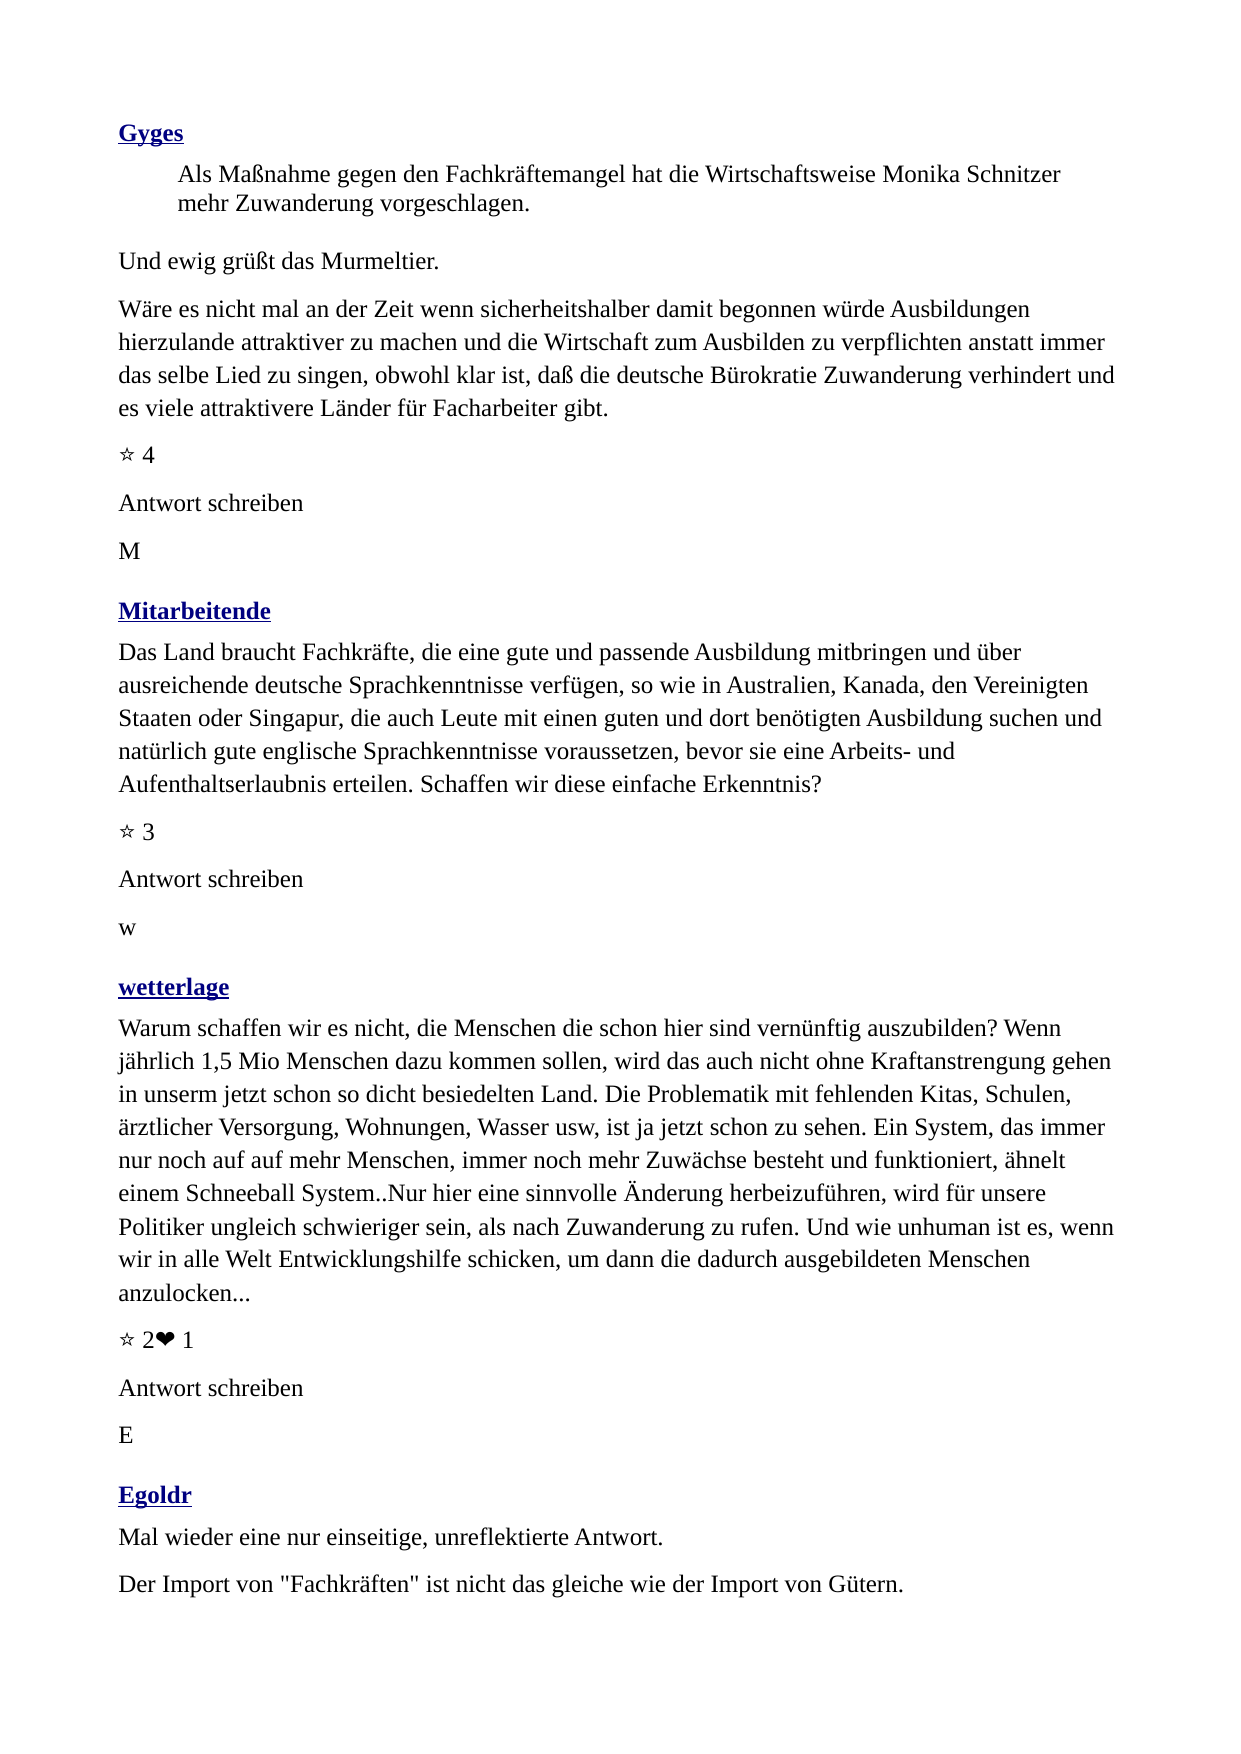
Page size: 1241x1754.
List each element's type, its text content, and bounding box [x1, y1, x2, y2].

text E [118, 1420, 1122, 1449]
text Antwort schreiben [118, 1373, 1122, 1402]
subtitle wetterlage [118, 972, 1122, 1001]
text Das Land braucht Fachkräfte, die eine gute und passende Ausbildung mitbringen und über ausreichende deutsche Sprachkenntnisse verfügen, so wie in Australien, Kanada, den Vereinigten Staaten oder Singapur, die auch Leute mit einen guten und dort benötigten Ausbildung suchen und natürlich gute englische Sprachkenntnisse voraussetzen, bevor sie eine Arbeits- und Aufenthaltserlaubnis erteilen. Schaffen wir diese einfache Erkenntnis? [118, 637, 1122, 798]
text ⭐️ 3 [118, 817, 1122, 846]
text Warum schaffen wir es nicht, die Menschen die schon hier sind vernünftig auszubilden? Wenn jährlich 1,5 Mio Menschen dazu kommen sollen, wird das auch nicht ohne Kraftanstrengung gehen in unserm jetzt schon so dicht besiedelten Land. Die Problematik mit fehlenden Kitas, Schulen, ärztlicher Versorgung, Wohnungen, Wasser usw, ist ja jetzt schon zu sehen. Ein System, das immer nur noch auf auf mehr Menschen, immer noch mehr Zuwächse besteht und funktioniert, ähnelt einem Schneeball System..Nur hier eine sinnvolle Änderung herbeizuführen, wird für unsere Politiker ungleich schwieriger sein, als nach Zuwanderung zu rufen. Und wie unhuman ist es, wenn wir in alle Welt Entwicklungshilfe schicken, um dann die dadurch ausgebildeten Menschen anzulocken... [118, 1013, 1122, 1306]
text Mal wieder eine nur einseitige, unreflektierte Antwort. [118, 1522, 1122, 1551]
subtitle Egoldr [118, 1481, 1122, 1509]
text Der Import von "Fachkräften" ist nicht das gleiche wie der Import von Gütern. [118, 1569, 1122, 1598]
text Als Maßnahme gegen den Fachkräftemangel hat die Wirtschaftsweise Monika Schnitzer mehr Zuwanderung vorgeschlagen. [177, 159, 1063, 217]
text w [118, 912, 1122, 941]
text M [118, 536, 1122, 564]
text Antwort schreiben [118, 864, 1122, 893]
text Antwort schreiben [118, 488, 1122, 517]
text Und ewig grüßt das Murmeltier. [118, 246, 1122, 275]
text ⭐️ 4 [118, 441, 1122, 469]
subtitle Gyges [118, 118, 1122, 147]
text ⭐️ 2❤️ 1 [118, 1325, 1122, 1354]
subtitle Mitarbeitende [118, 596, 1122, 625]
text Wäre es nicht mal an der Zeit wenn sicherheitshalber damit begonnen würde Ausbildungen hierzulande attraktiver zu machen und die Wirtschaft zum Ausbilden zu verpflichten anstatt immer das selbe Lied zu singen, obwohl klar ist, daß die deutsche Bürokratie Zuwanderung verhindert und es viele attraktivere Länder für Facharbeiter gibt. [118, 294, 1122, 422]
